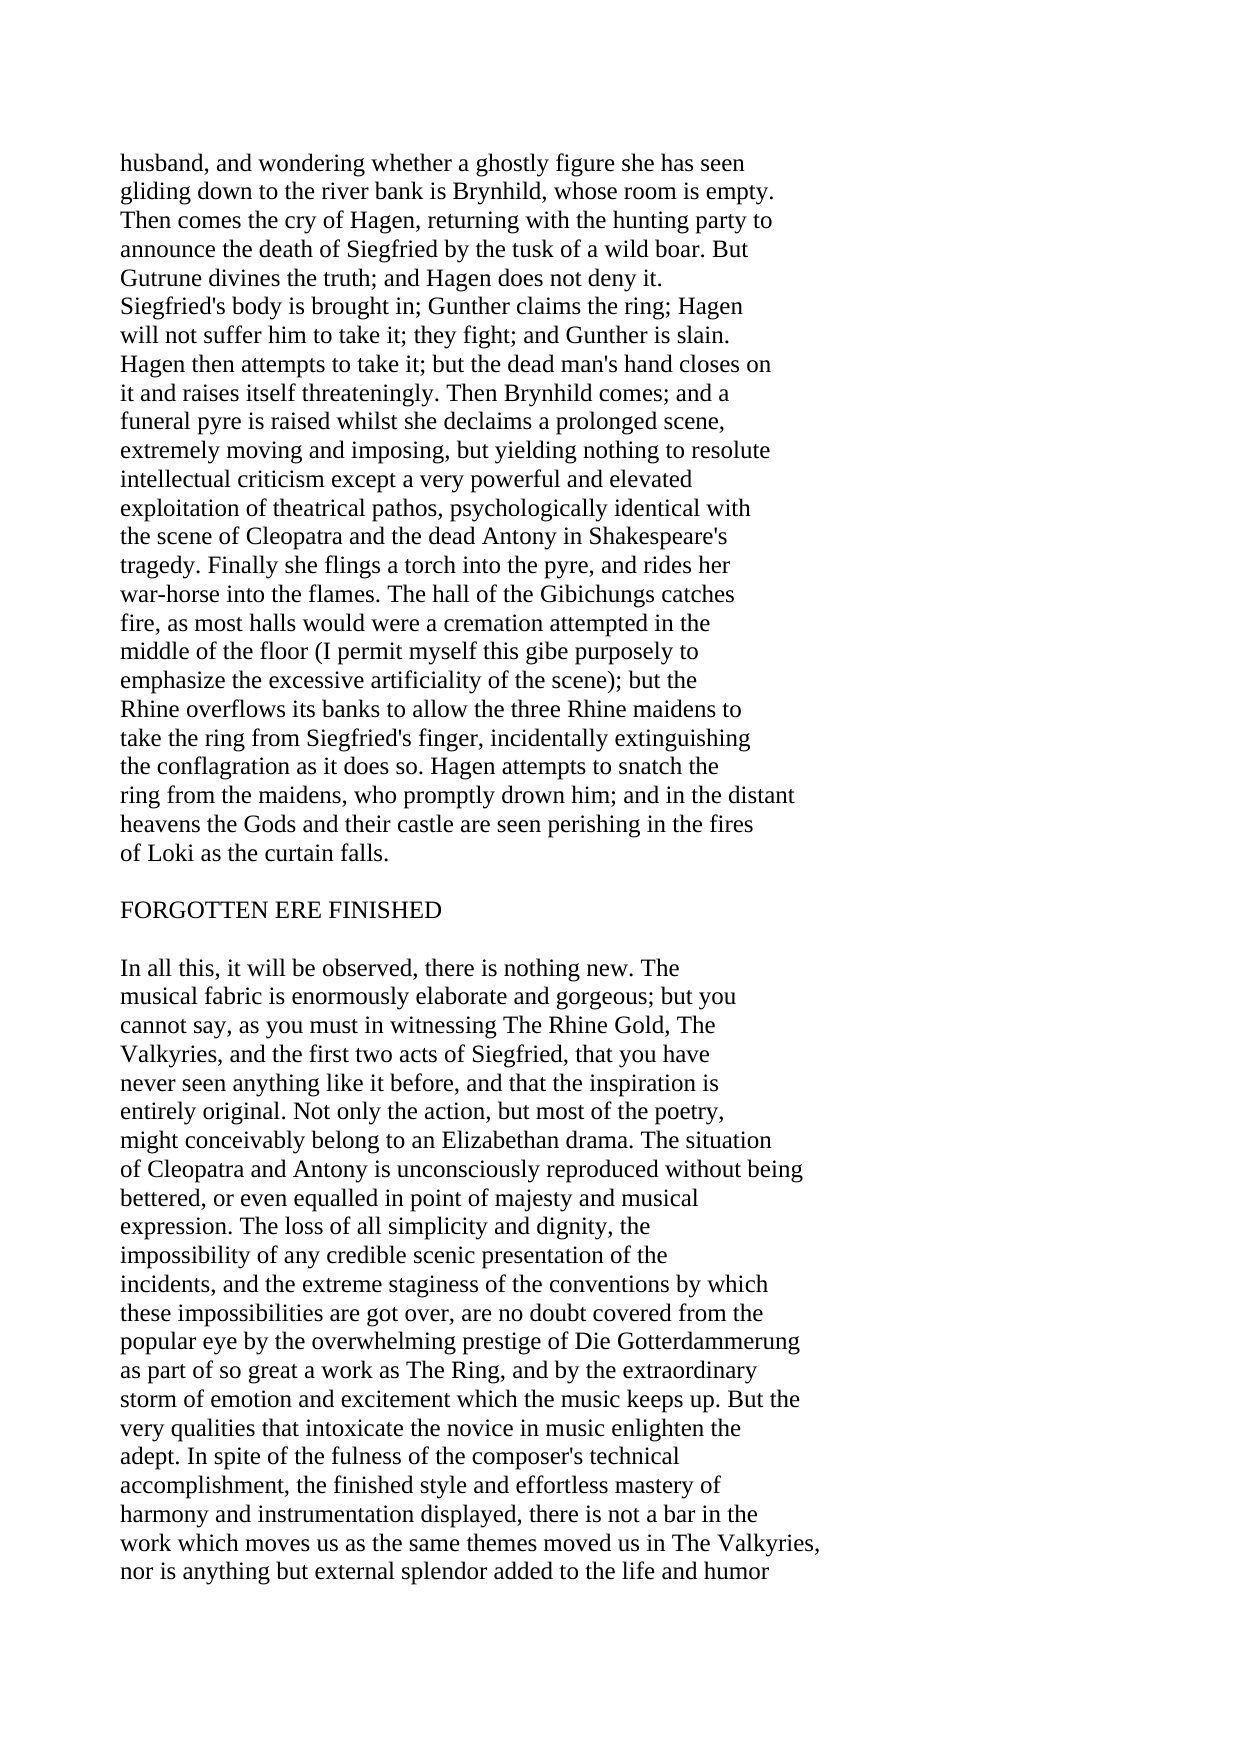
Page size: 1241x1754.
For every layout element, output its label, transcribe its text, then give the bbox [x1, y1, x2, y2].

text accomplishment, the finished style and effortless mastery of [120, 1470, 1120, 1499]
text gliding down to the river bank is Brynhild, whose room is empty. [120, 176, 1120, 205]
text Siegfried's body is brought in; Gunther claims the ring; Hagen [120, 291, 1120, 320]
text fire, as most halls would were a cremation attempted in the [120, 608, 1120, 636]
text storm of emotion and excitement which the music keeps up. But the [120, 1384, 1120, 1413]
text heavens the Gods and their castle are seen perishing in the fires [120, 809, 1120, 838]
text funeral pyre is raised whilst she declaims a prolonged scene, [120, 406, 1120, 435]
text nor is anything but external splendor added to the life and humor [120, 1556, 1120, 1585]
text expression. The loss of all simplicity and dignity, the [120, 1211, 1120, 1240]
text Then comes the cry of Hagen, returning with the hunting party to [120, 205, 1120, 234]
text of Loki as the curtain falls. [120, 838, 1120, 866]
text harmony and instrumentation displayed, there is not a bar in the [120, 1499, 1120, 1528]
text take the ring from Siegfried's finger, incidentally extinguishing [120, 723, 1120, 751]
text middle of the floor (I permit myself this gibe purposely to [120, 636, 1120, 665]
text ring from the maidens, who promptly drown him; and in the distant [120, 780, 1120, 809]
text tragedy. Finally she flings a torch into the pyre, and rides her [120, 550, 1120, 579]
text intellectual criticism except a very powerful and elevated [120, 464, 1120, 493]
text cannot say, as you must in witnessing The Rhine Gold, The [120, 1010, 1120, 1039]
text the conflagration as it does so. Hagen attempts to snatch the [120, 751, 1120, 780]
text emphasize the excessive artificiality of the scene); but the [120, 665, 1120, 694]
text as part of so great a work as The Ring, and by the extraordinary [120, 1355, 1120, 1384]
text impossibility of any credible scenic presentation of the [120, 1240, 1120, 1269]
text incidents, and the extreme staginess of the conventions by which [120, 1269, 1120, 1298]
text Rhine overflows its banks to allow the three Rhine maidens to [120, 694, 1120, 723]
text these impossibilities are got over, are no doubt covered from the [120, 1298, 1120, 1326]
text Valkyries, and the first two acts of Siegfried, that you have [120, 1039, 1120, 1068]
text never seen anything like it before, and that the inspiration is [120, 1068, 1120, 1096]
text of Cleopatra and Antony is unconsciously reproduced without being [120, 1154, 1120, 1183]
text will not suffer him to take it; they fight; and Gunther is slain. [120, 320, 1120, 349]
text extremely moving and imposing, but yielding nothing to resolute [120, 435, 1120, 464]
text might conceivably belong to an Elizabethan drama. The situation [120, 1125, 1120, 1154]
text FORGOTTEN ERE FINISHED [120, 895, 1120, 924]
text exploitation of theatrical pathos, psychologically identical with [120, 493, 1120, 521]
text musical fabric is enormously elaborate and gorgeous; but you [120, 981, 1120, 1010]
text husband, and wondering whether a ghostly figure she has seen [120, 148, 1120, 176]
text very qualities that intoxicate the novice in music enlighten the [120, 1413, 1120, 1441]
text entirely original. Not only the action, but most of the poetry, [120, 1096, 1120, 1125]
text the scene of Cleopatra and the dead Antony in Shakespeare's [120, 521, 1120, 550]
text In all this, it will be observed, there is nothing new. The [120, 953, 1120, 981]
text war-horse into the flames. The hall of the Gibichungs catches [120, 579, 1120, 608]
text bettered, or even equalled in point of majesty and musical [120, 1183, 1120, 1211]
text Gutrune divines the truth; and Hagen does not deny it. [120, 263, 1120, 291]
text Hagen then attempts to take it; but the dead man's hand closes on [120, 349, 1120, 378]
text announce the death of Siegfried by the tusk of a wild boar. But [120, 234, 1120, 263]
text it and raises itself threateningly. Then Brynhild comes; and a [120, 378, 1120, 406]
text popular eye by the overwhelming prestige of Die Gotterdammerung [120, 1326, 1120, 1355]
text work which moves us as the same themes moved us in The Valkyries, [120, 1528, 1120, 1556]
text adept. In spite of the fulness of the composer's technical [120, 1441, 1120, 1470]
